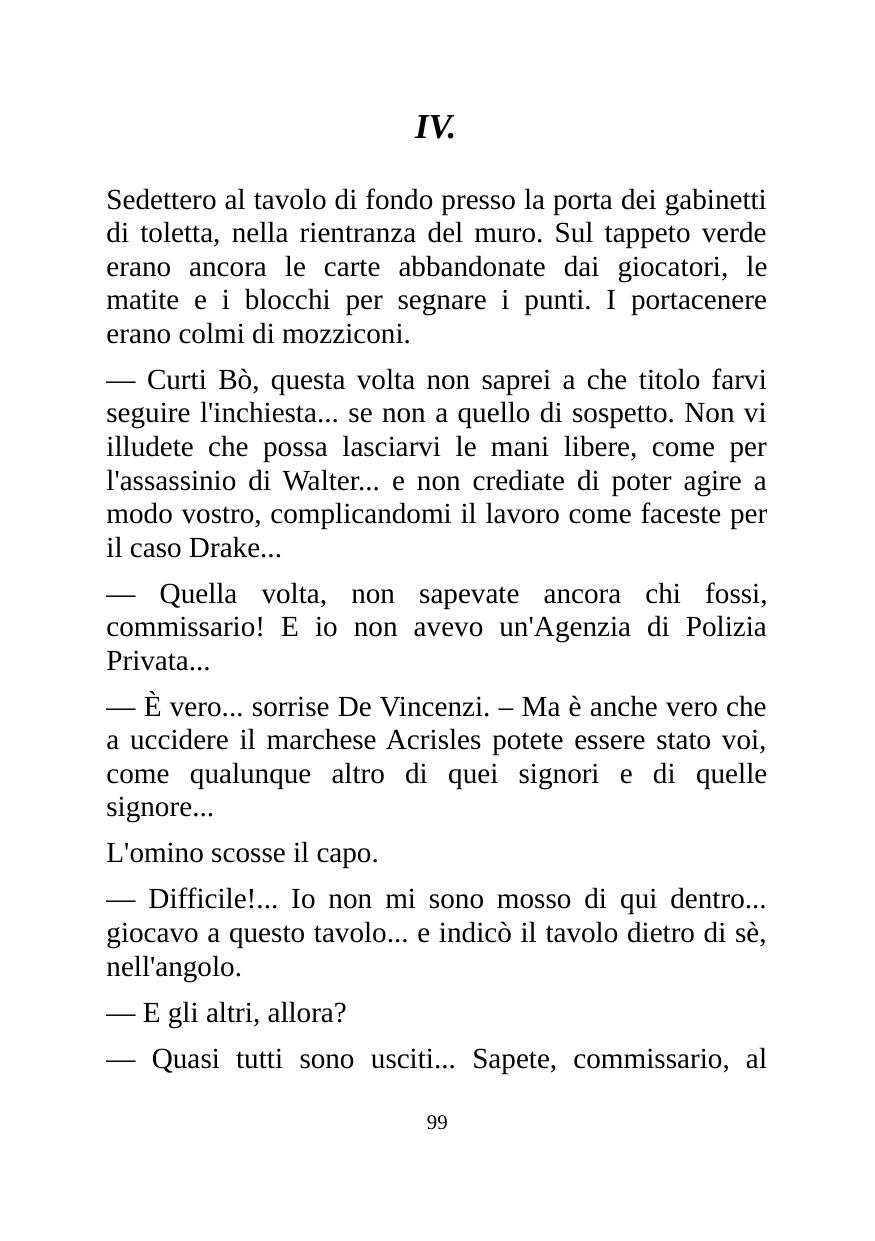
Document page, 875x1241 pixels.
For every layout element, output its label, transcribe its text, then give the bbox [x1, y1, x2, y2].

subtitle IV. [106, 106, 768, 146]
text — È vero... sorrise De Vincenzi. – Ma è anche vero che a uccidere il marchese Acrisles potete essere stato voi, come qualunque altro di quei signori e di quelle signore... [106, 689, 768, 823]
text — Quella volta, non sapevate ancora chi fossi, commissario! E io non avevo un'Agenzia di Polizia Privata... [106, 576, 768, 676]
text — Difficile!... Io non mi sono mosso di qui dentro... giocavo a questo tavolo... e indicò il tavolo dietro di sè, nell'angolo. [106, 882, 768, 982]
text — Quasi tutti sono usciti... Sapete, commissario, al [106, 1041, 768, 1074]
text Sedettero al tavolo di fondo presso la porta dei gabinetti di toletta, nella rientranza del muro. Sul tappeto verde erano ancora le carte abbandonate dai giocatori, le matite e i blocchi per segnare i punti. I portacenere erano colmi di mozziconi. [106, 182, 768, 349]
text — Curti Bò, questa volta non saprei a che titolo farvi seguire l'inchiesta... se non a quello di sospetto. Non vi illudete che possa lasciarvi le mani libere, come per l'assassinio di Walter... e non crediate di poter agire a modo vostro, complicandomi il lavoro come faceste per il caso Drake... [106, 362, 768, 563]
text L'omino scosse il capo. [106, 836, 768, 869]
text — E gli altri, allora? [106, 995, 768, 1028]
